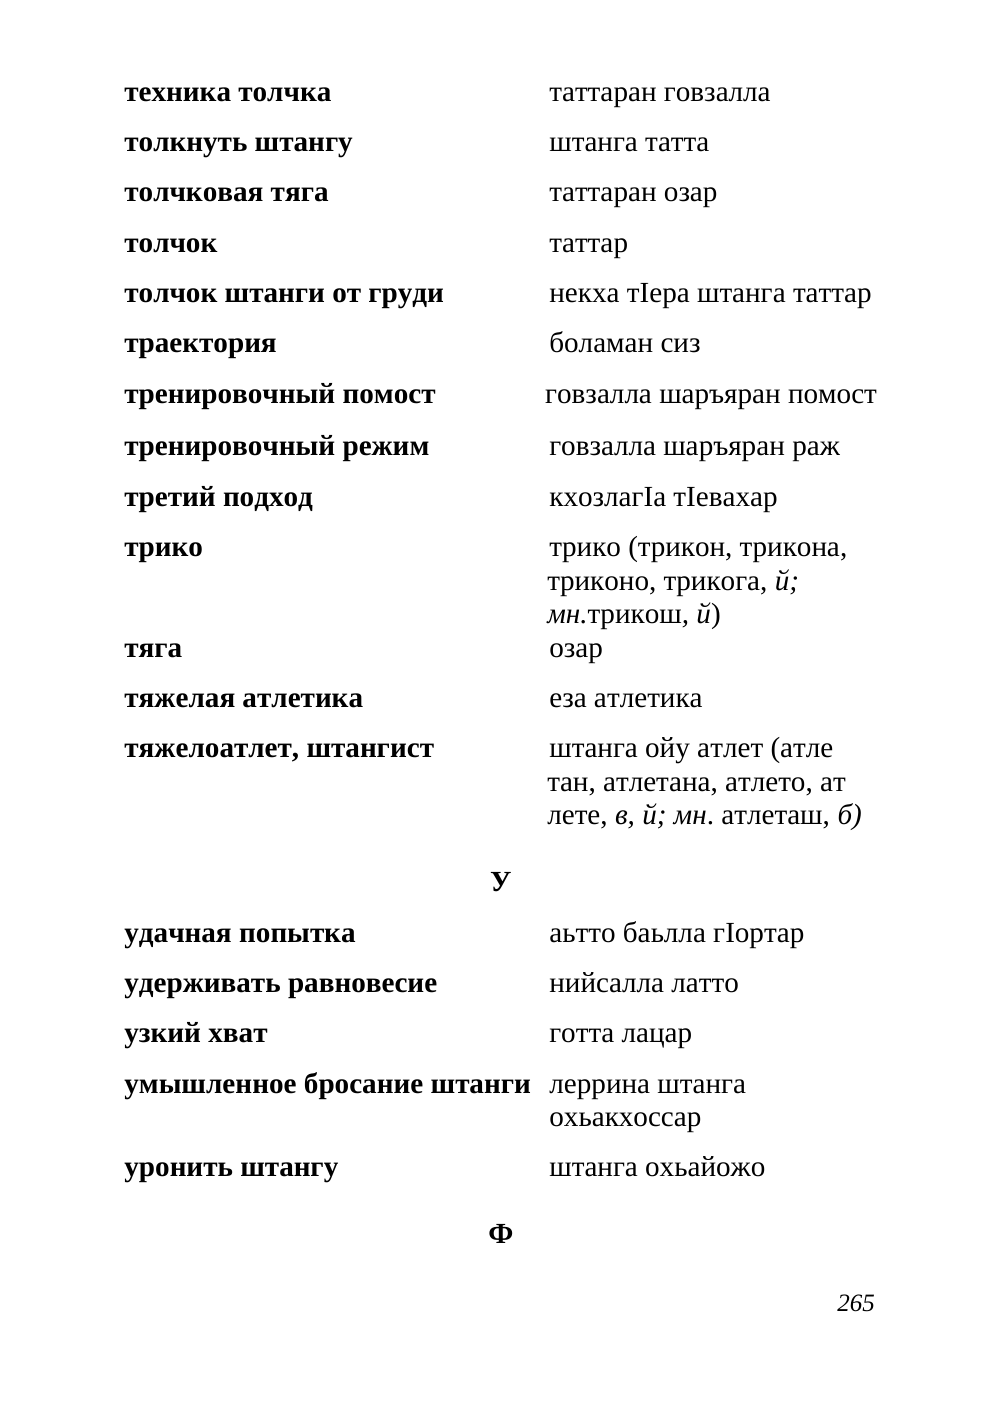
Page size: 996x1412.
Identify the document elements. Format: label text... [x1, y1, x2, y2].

text узкий хват готта лацар [124, 1015, 877, 1049]
text уронить штангу штанга охьайожо [124, 1149, 877, 1183]
text толчок штанги от груди некха тIера штанга таттар [124, 275, 877, 309]
text тяжелая атлетика еза атлетика [124, 680, 877, 713]
text траектория боламан сиз [124, 325, 877, 359]
text У [124, 864, 877, 898]
text тренировочный режим говзалла шаръяран раж [124, 428, 877, 462]
text трико трико (трикон, трикона, [124, 529, 877, 563]
text третий подход кхозлагIа тIевахар [124, 479, 877, 512]
text триконо, трикога, й; [124, 563, 877, 596]
text умышленное бросание штанги леррина штанга [124, 1066, 877, 1099]
text толчок таттар [124, 225, 877, 258]
text Ф [124, 1217, 877, 1250]
text техника толчка таттаран говзалла [124, 74, 877, 107]
text охьакхоссар [124, 1099, 877, 1133]
text тяга озар [124, 630, 877, 663]
text тренировочный помост говзалла шаръяран помост [124, 376, 877, 409]
text толчковая тяга таттаран озар [124, 174, 877, 208]
text удачная попытка аьтто баьлла гIортар [124, 915, 877, 948]
text толкнуть штангу штанга татта [124, 124, 877, 158]
text лете, в, й; мн. атлеташ, б) [124, 797, 877, 831]
text тяжелоатлет, штангист штанга ойу атлет (атле [124, 730, 877, 764]
text удерживать равновесие нийсалла латто [124, 965, 877, 999]
text мн.трикош, й) [124, 596, 877, 630]
text тан, атлетана, атлето, ат [124, 764, 877, 797]
